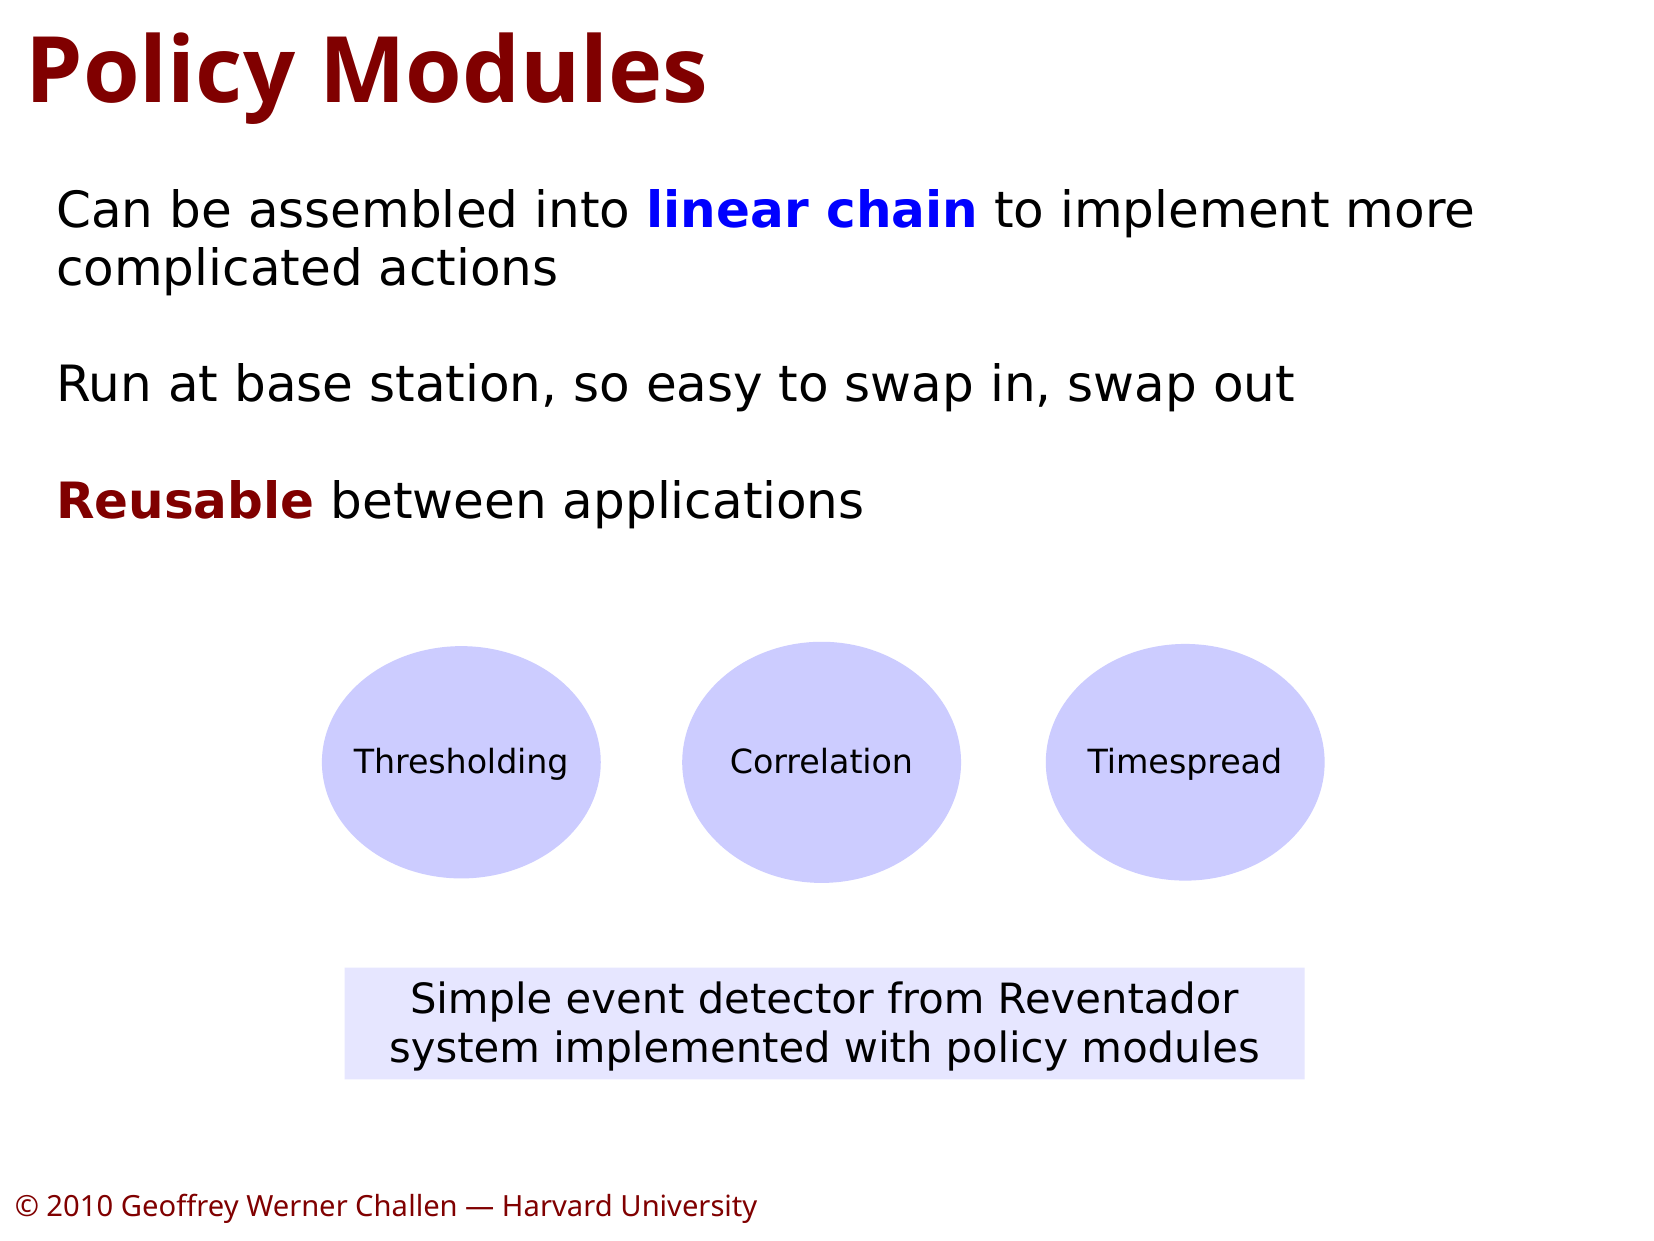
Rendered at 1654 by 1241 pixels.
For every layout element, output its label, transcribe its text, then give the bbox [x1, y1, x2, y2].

text_box Can be assembled into linear chain to implement more complicated actions Run at base station, so easy to swap in, swap out Reusable between applications [41, 173, 1612, 538]
title Policy Modules [25, 12, 1438, 121]
text_box Timespread [1045, 643, 1325, 881]
text_box Simple event detector from Reventador system implemented with policy modules [344, 967, 1305, 1080]
text_box Thresholding [321, 646, 601, 879]
text_box Correlation [682, 641, 962, 883]
